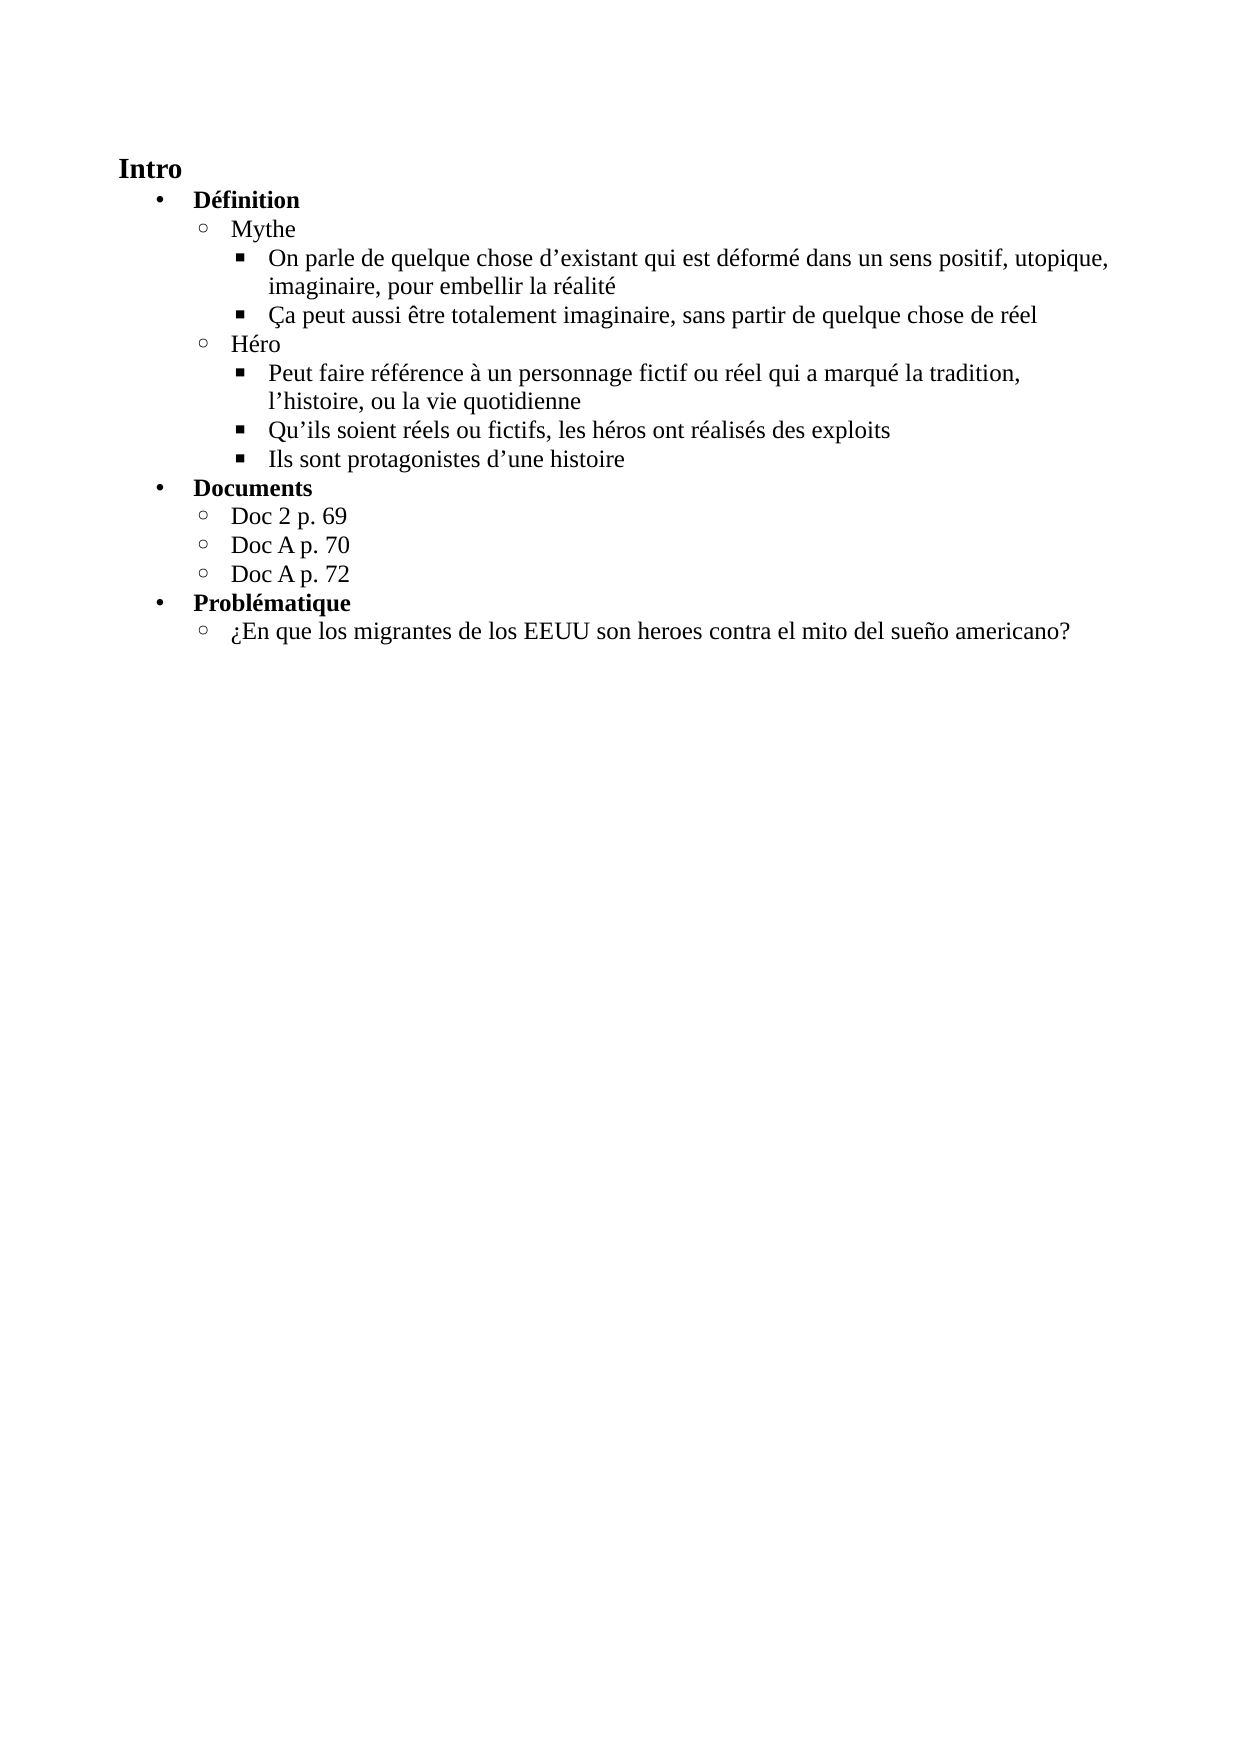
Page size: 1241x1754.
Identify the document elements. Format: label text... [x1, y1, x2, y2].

text Intro [118, 152, 1122, 185]
list Définition [156, 185, 1122, 214]
list Doc 2 p. 69 [193, 501, 1122, 530]
list Mythe [193, 214, 1122, 243]
list Peut faire référence à un personnage fictif ou réel qui a marqué la tradition, l’histoire, ou la vie quotidienne [231, 358, 1122, 415]
list Ça peut aussi être totalement imaginaire, sans partir de quelque chose de réel [231, 300, 1122, 329]
list Documents [156, 473, 1122, 501]
list ¿En que los migrantes de los EEUU son heroes contra el mito del sueño americano? [193, 616, 1122, 645]
list Doc A p. 72 [193, 559, 1122, 588]
list Problématique [156, 588, 1122, 616]
list Doc A p. 70 [193, 530, 1122, 559]
list Héro [193, 329, 1122, 358]
list On parle de quelque chose d’existant qui est déformé dans un sens positif, utopique, imaginaire, pour embellir la réalité [231, 243, 1122, 300]
list Ils sont protagonistes d’une histoire [231, 444, 1122, 473]
list Qu’ils soient réels ou fictifs, les héros ont réalisés des exploits [231, 415, 1122, 444]
